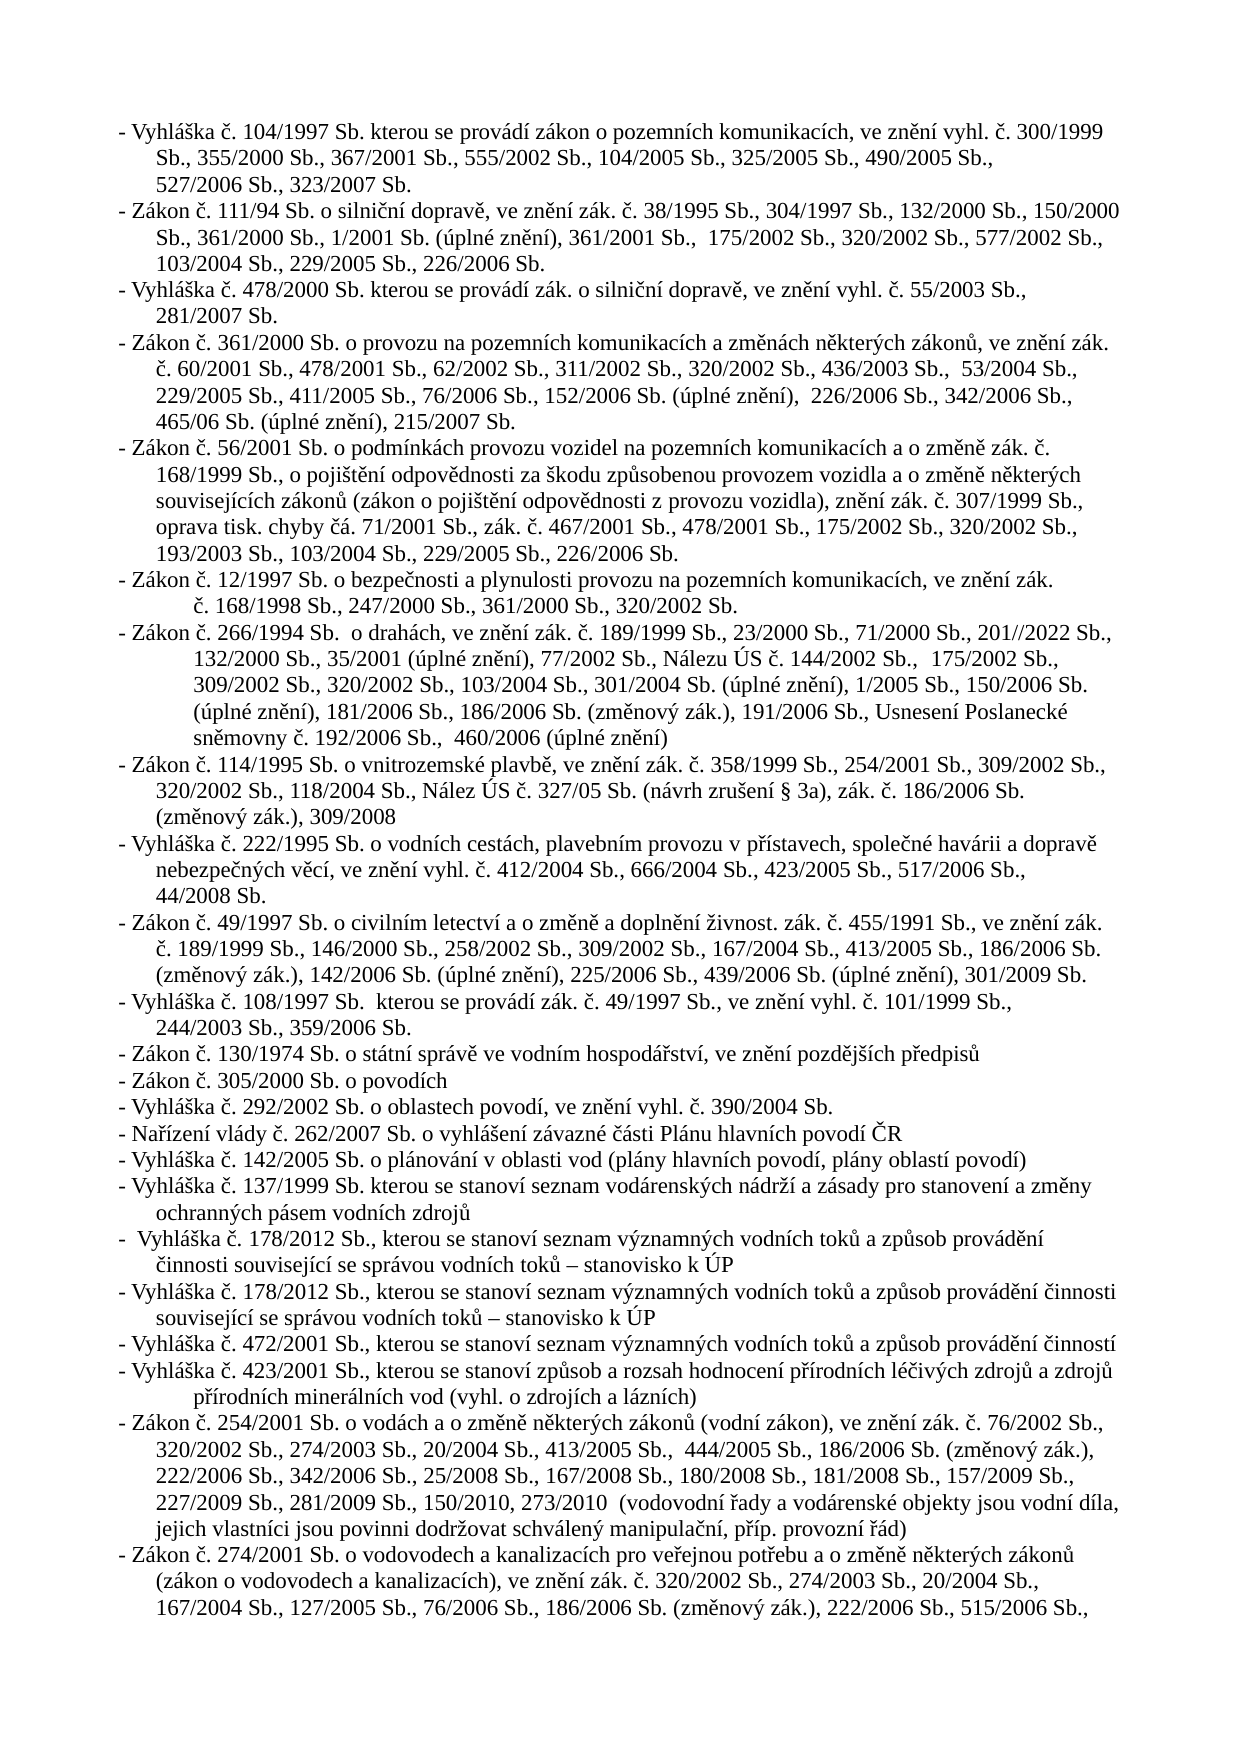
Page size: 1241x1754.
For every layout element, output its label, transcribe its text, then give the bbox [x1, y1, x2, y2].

text - Zákon č. 305/2000 Sb. o povodích [118, 1067, 1122, 1093]
text - Vyhláška č. 292/2002 Sb. o oblastech povodí, ve znění vyhl. č. 390/2004 Sb. [118, 1093, 1122, 1119]
text - Zákon č. 274/2001 Sb. o vodovodech a kanalizacích pro veřejnou potřebu a o změně některých zákonů (zákon o vodovodech a kanalizacích), ve znění zák. č. 320/2002 Sb., 274/2003 Sb., 20/2004 Sb., 167/2004 Sb., 127/2005 Sb., 76/2006 Sb., 186/2006 Sb. (změnový zák.), 222/2006 Sb., 515/2006 Sb., [118, 1541, 1122, 1620]
text - Vyhláška č. 178/2012 Sb., kterou se stanoví seznam významných vodních toků a způsob provádění činnosti související se správou vodních toků – stanovisko k ÚP [118, 1278, 1122, 1330]
text - Vyhláška č. 178/2012 Sb., kterou se stanoví seznam významných vodních toků a způsob provádění činnosti související se správou vodních toků – stanovisko k ÚP [118, 1225, 1122, 1278]
text 281/2007 Sb. [118, 303, 1122, 329]
text 44/2008 Sb. [118, 882, 1122, 909]
list - Vyhláška č. 423/2001 Sb., kterou se stanoví způsob a rozsah hodnocení přírodních léčivých zdrojů a zdrojů přírodních minerálních vod (vyhl. o zdrojích a lázních) [118, 1357, 1122, 1409]
text - Zákon č. 114/1995 Sb. o vnitrozemské plavbě, ve znění zák. č. 358/1999 Sb., 254/2001 Sb., 309/2002 Sb., 320/2002 Sb., 118/2004 Sb., Nález ÚS č. 327/05 Sb. (návrh zrušení § 3a), zák. č. 186/2006 Sb. (změnový zák.), 309/2008 [118, 751, 1122, 830]
text - Vyhláška č. 104/1997 Sb. kterou se provádí zákon o pozemních komunikacích, ve znění vyhl. č. 300/1999 Sb., 355/2000 Sb., 367/2001 Sb., 555/2002 Sb., 104/2005 Sb., 325/2005 Sb., 490/2005 Sb., [118, 118, 1122, 171]
text - Zákon č. 130/1974 Sb. o státní správě ve vodním hospodářství, ve znění pozdějších předpisů [118, 1041, 1122, 1067]
text 244/2003 Sb., 359/2006 Sb. [118, 1014, 1122, 1041]
text - Vyhláška č. 222/1995 Sb. o vodních cestách, plavebním provozu v přístavech, společné havárii a dopravě nebezpečných věcí, ve znění vyhl. č. 412/2004 Sb., 666/2004 Sb., 423/2005 Sb., 517/2006 Sb., [118, 830, 1122, 882]
text 527/2006 Sb., 323/2007 Sb. [118, 171, 1122, 197]
text - Zákon č. 111/94 Sb. o silniční dopravě, ve znění zák. č. 38/1995 Sb., 304/1997 Sb., 132/2000 Sb., 150/2000 Sb., 361/2000 Sb., 1/2001 Sb. (úplné znění), 361/2001 Sb., 175/2002 Sb., 320/2002 Sb., 577/2002 Sb., 103/2004 Sb., 229/2005 Sb., 226/2006 Sb. [118, 197, 1122, 276]
text - Zákon č. 56/2001 Sb. o podmínkách provozu vozidel na pozemních komunikacích a o změně zák. č. 168/1999 Sb., o pojištění odpovědnosti za škodu způsobenou provozem vozidla a o změně některých souvisejících zákonů (zákon o pojištění odpovědnosti z provozu vozidla), znění zák. č. 307/1999 Sb., oprava tisk. chyby čá. 71/2001 Sb., zák. č. 467/2001 Sb., 478/2001 Sb., 175/2002 Sb., 320/2002 Sb., 193/2003 Sb., 103/2004 Sb., 229/2005 Sb., 226/2006 Sb. [118, 434, 1122, 566]
list - Zákon č. 266/1994 Sb. o drahách, ve znění zák. č. 189/1999 Sb., 23/2000 Sb., 71/2000 Sb., 201//2022 Sb., 132/2000 Sb., 35/2001 (úplné znění), 77/2002 Sb., Nálezu ÚS č. 144/2002 Sb., 175/2002 Sb., 309/2002 Sb., 320/2002 Sb., 103/2004 Sb., 301/2004 Sb. (úplné znění), 1/2005 Sb., 150/2006 Sb. (úplné znění), 181/2006 Sb., 186/2006 Sb. (změnový zák.), 191/2006 Sb., Usnesení Poslanecké sněmovny č. 192/2006 Sb., 460/2006 (úplné znění) [118, 619, 1122, 751]
text - Vyhláška č. 142/2005 Sb. o plánování v oblasti vod (plány hlavních povodí, plány oblastí povodí) [118, 1146, 1122, 1172]
text - Zákon č. 49/1997 Sb. o civilním letectví a o změně a doplnění živnost. zák. č. 455/1991 Sb., ve znění zák. č. 189/1999 Sb., 146/2000 Sb., 258/2002 Sb., 309/2002 Sb., 167/2004 Sb., 413/2005 Sb., 186/2006 Sb. (změnový zák.), 142/2006 Sb. (úplné znění), 225/2006 Sb., 439/2006 Sb. (úplné znění), 301/2009 Sb. [118, 909, 1122, 988]
text - Zákon č. 361/2000 Sb. o provozu na pozemních komunikacích a změnách některých zákonů, ve znění zák. č. 60/2001 Sb., 478/2001 Sb., 62/2002 Sb., 311/2002 Sb., 320/2002 Sb., 436/2003 Sb., 53/2004 Sb., 229/2005 Sb., 411/2005 Sb., 76/2006 Sb., 152/2006 Sb. (úplné znění), 226/2006 Sb., 342/2006 Sb., 465/06 Sb. (úplné znění), 215/2007 Sb. [118, 329, 1122, 434]
list - Vyhláška č. 472/2001 Sb., kterou se stanoví seznam významných vodních toků a způsob provádění činností [118, 1330, 1122, 1357]
text - Vyhláška č. 478/2000 Sb. kterou se provádí zák. o silniční dopravě, ve znění vyhl. č. 55/2003 Sb., [118, 276, 1122, 303]
text - Vyhláška č. 108/1997 Sb. kterou se provádí zák. č. 49/1997 Sb., ve znění vyhl. č. 101/1999 Sb., [118, 988, 1122, 1014]
text - Zákon č. 254/2001 Sb. o vodách a o změně některých zákonů (vodní zákon), ve znění zák. č. 76/2002 Sb., 320/2002 Sb., 274/2003 Sb., 20/2004 Sb., 413/2005 Sb., 444/2005 Sb., 186/2006 Sb. (změnový zák.), 222/2006 Sb., 342/2006 Sb., 25/2008 Sb., 167/2008 Sb., 180/2008 Sb., 181/2008 Sb., 157/2009 Sb., 227/2009 Sb., 281/2009 Sb., 150/2010, 273/2010 (vodovodní řady a vodárenské objekty jsou vodní díla, jejich vlastníci jsou povinni dodržovat schválený manipulační, příp. provozní řád) [118, 1409, 1122, 1541]
list - Zákon č. 12/1997 Sb. o bezpečnosti a plynulosti provozu na pozemních komunikacích, ve znění zák. č. 168/1998 Sb., 247/2000 Sb., 361/2000 Sb., 320/2002 Sb. [118, 566, 1122, 619]
text - Vyhláška č. 137/1999 Sb. kterou se stanoví seznam vodárenských nádrží a zásady pro stanovení a změny ochranných pásem vodních zdrojů [118, 1172, 1122, 1225]
text - Nařízení vlády č. 262/2007 Sb. o vyhlášení závazné části Plánu hlavních povodí ČR [118, 1119, 1122, 1146]
